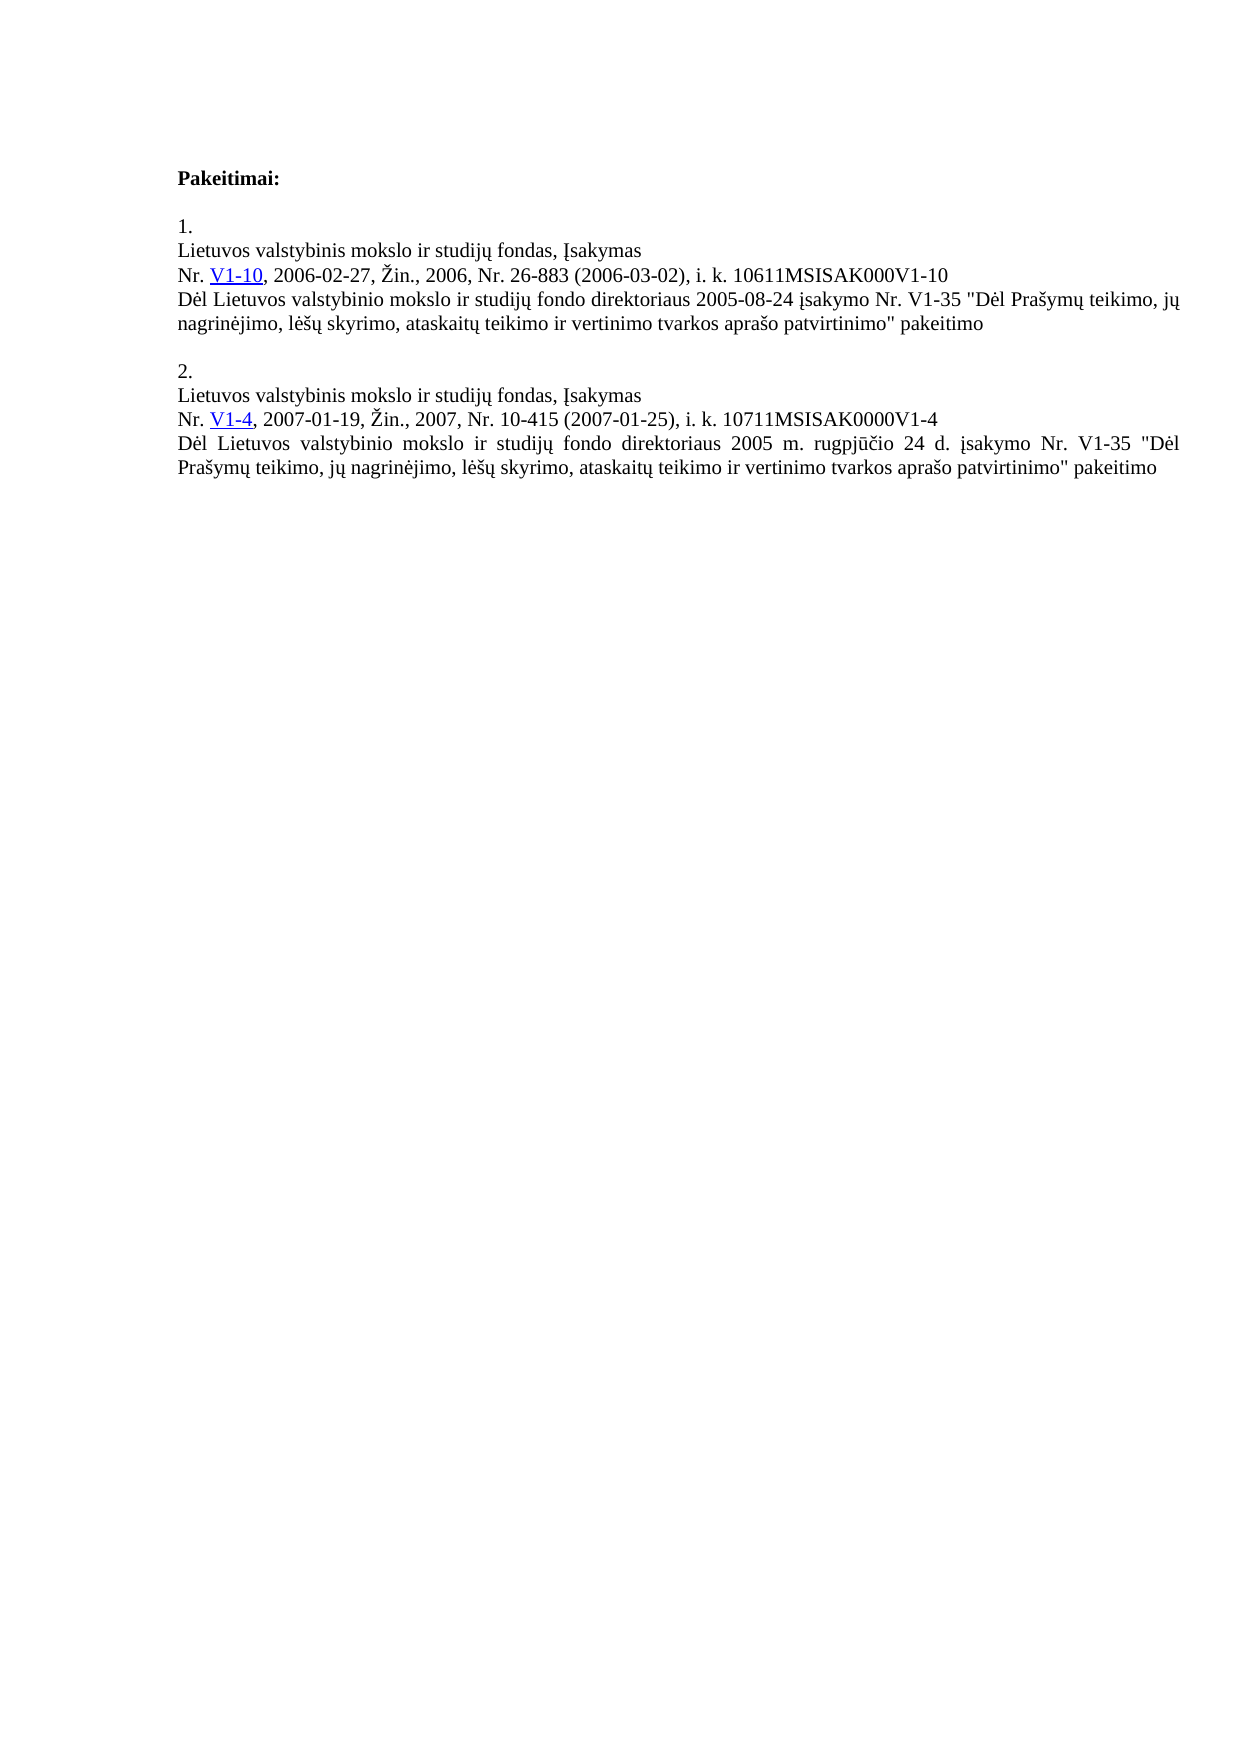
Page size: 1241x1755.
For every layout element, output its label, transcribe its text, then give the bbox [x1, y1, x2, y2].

text Lietuvos valstybinis mokslo ir studijų fondas, Įsakymas [177, 238, 1181, 262]
text Nr. V1-10, 2006-02-27, Žin., 2006, Nr. 26-883 (2006-03-02), i. k. 10611MSISAK000V1-10 [177, 262, 1181, 287]
text Nr. V1-4, 2007-01-19, Žin., 2007, Nr. 10-415 (2007-01-25), i. k. 10711MSISAK0000V1-4 [177, 407, 1181, 431]
text 2. [177, 359, 1181, 383]
text Dėl Lietuvos valstybinio mokslo ir studijų fondo direktoriaus 2005-08-24 įsakymo Nr. V1-35 "Dėl Prašymų teikimo, jų nagrinėjimo, lėšų skyrimo, ataskaitų teikimo ir vertinimo tvarkos aprašo patvirtinimo" pakeitimo [177, 287, 1181, 335]
text Pakeitimai: [177, 166, 1181, 190]
text Dėl Lietuvos valstybinio mokslo ir studijų fondo direktoriaus 2005 m. rugpjūčio 24 d. įsakymo Nr. V1-35 "Dėl Prašymų teikimo, jų nagrinėjimo, lėšų skyrimo, ataskaitų teikimo ir vertinimo tvarkos aprašo patvirtinimo" pakeitimo [177, 431, 1181, 479]
text 1. [177, 214, 1181, 238]
text Lietuvos valstybinis mokslo ir studijų fondas, Įsakymas [177, 383, 1181, 407]
